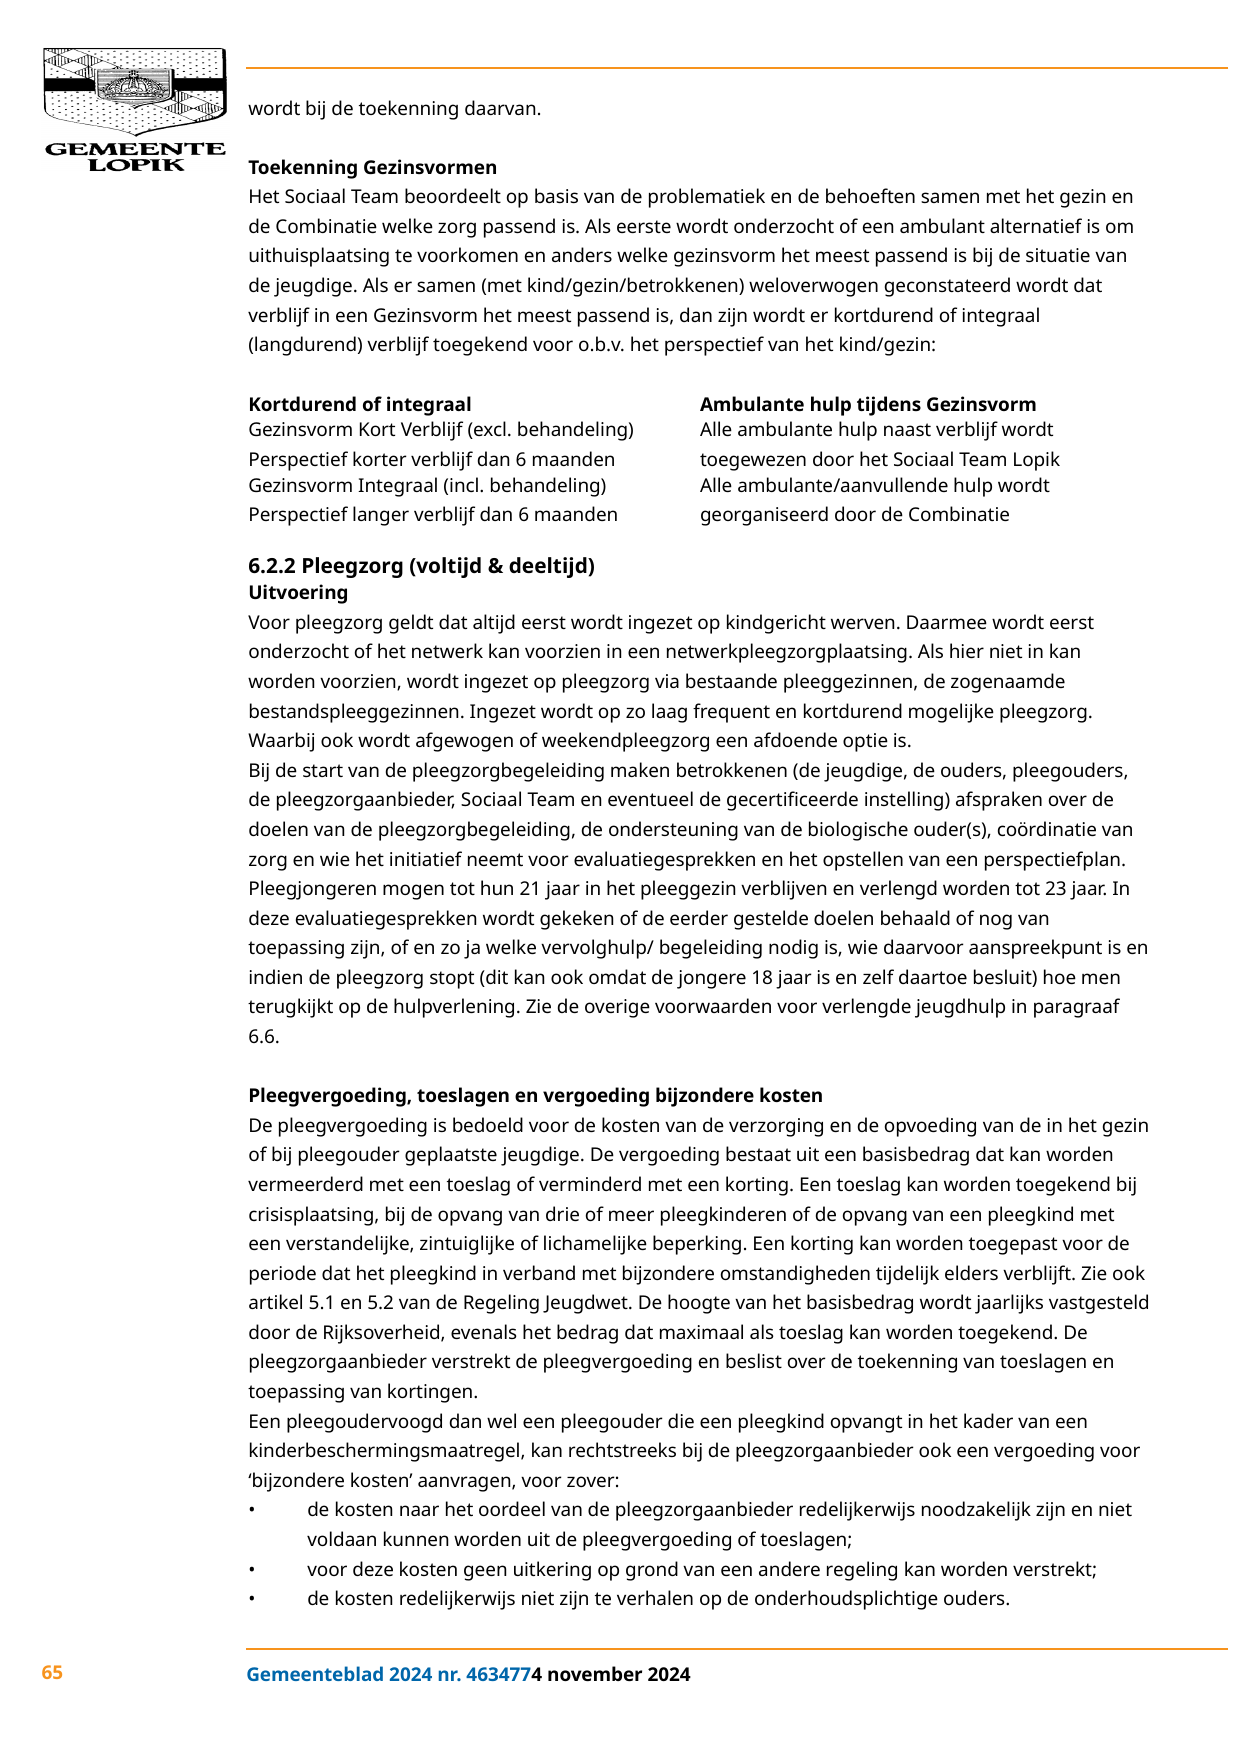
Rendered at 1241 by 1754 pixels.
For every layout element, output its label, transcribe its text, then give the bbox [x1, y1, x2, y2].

text Een pleegoudervoogd dan wel een pleegouder die een pleegkind opvangt in het kader van een kinderbeschermingsmaatregel, kan rechtstreeks bij de pleegzorgaanbieder ook een vergoeding voor ‘bijzondere kosten’ aanvragen, voor zover: [248, 1408, 1152, 1493]
text Bij de start van de pleegzorgbegeleiding maken betrokkenen (de jeugdige, de ouders, pleegouders, de pleegzorgaanbieder, Sociaal Team en eventueel de gecertificeerde instelling) afspraken over de doelen van de pleegzorgbegeleiding, de ondersteuning van de biologische ouder(s), coördinatie van zorg en wie het initiatief neemt voor evaluatiegesprekken en het opstellen van een perspectiefplan. [248, 757, 1152, 872]
table_cell Alle ambulante/aanvullende hulp wordt georganiseerd door de Combinatie [700, 472, 1152, 527]
table_header Kortdurend of integraal [248, 391, 700, 416]
picture [41, 47, 231, 172]
text Pleegjongeren mogen tot hun 21 jaar in het pleeggezin verblijven en verlengd worden tot 23 jaar. In deze evaluatiegesprekken wordt gekeken of de eerder gestelde doelen behaald of nog van toepassing zijn, of en zo ja welke vervolghulp/ begeleiding nodig is, wie daarvoor aanspreekpunt is en indien de pleegzorg stopt (dit kan ook omdat de jongere 18 jaar is en zelf daartoe besluit) hoe men terugkijkt op de hulpverlening. Zie de overige voorwaarden voor verlengde jeugdhulp in paragraaf 6.6. [248, 875, 1152, 1049]
list voor deze kosten geen uitkering op grond van een andere regeling kan worden verstrekt; [248, 1556, 1152, 1582]
text wordt bij de toekenning daarvan. [248, 95, 1152, 121]
table_cell Alle ambulante hulp naast verblijf wordt toegewezen door het Sociaal Team Lopik [700, 416, 1152, 472]
text 6.2.2 Pleegzorg (voltijd & deeltijd) [248, 551, 1152, 579]
text Uitvoering [248, 579, 1152, 605]
list de kosten naar het oordeel van de pleegzorgaanbieder redelijkerwijs noodzakelijk zijn en niet voldaan kunnen worden uit de pleegvergoeding of toeslagen; [248, 1497, 1152, 1552]
text Voor pleegzorg geldt dat altijd eerst wordt ingezet op kindgericht werven. Daarmee wordt eerst onderzocht of het netwerk kan voorzien in een netwerkpleegzorgplaatsing. Als hier niet in kan worden voorzien, wordt ingezet op pleegzorg via bestaande pleeggezinnen, de zogenaamde bestandspleeggezinnen. Ingezet wordt op zo laag frequent en kortdurend mogelijke pleegzorg. Waarbij ook wordt afgewogen of weekendpleegzorg een afdoende optie is. [248, 609, 1152, 753]
table_cell Gezinsvorm Kort Verblijf (excl. behandeling) Perspectief korter verblijf dan 6 maanden [248, 416, 700, 472]
text Het Sociaal Team beoordeelt op basis van de problematiek en de behoeften samen met het gezin en de Combinatie welke zorg passend is. Als eerste wordt onderzocht of een ambulant alternatief is om uithuisplaatsing te voorkomen en anders welke gezinsvorm het meest passend is bij de situatie van de jeugdige. Als er samen (met kind/gezin/betrokkenen) weloverwogen geconstateerd wordt dat verblijf in een Gezinsvorm het meest passend is, dan zijn wordt er kortdurend of integraal (langdurend) verblijf toegekend voor o.b.v. het perspectief van het kind/gezin: [248, 183, 1152, 357]
table_cell Gezinsvorm Integraal (incl. behandeling) Perspectief langer verblijf dan 6 maanden [248, 472, 700, 527]
text Pleegvergoeding, toeslagen en vergoeding bijzondere kosten [248, 1082, 1152, 1108]
text Toekenning Gezinsvormen [248, 154, 1152, 180]
list de kosten redelijkerwijs niet zijn te verhalen op de onderhoudsplichtige ouders. [248, 1585, 1152, 1611]
text De pleegvergoeding is bedoeld voor de kosten van de verzorging en de opvoeding van de in het gezin of bij pleegouder geplaatste jeugdige. De vergoeding bestaat uit een basisbedrag dat kan worden vermeerderd met een toeslag of verminderd met een korting. Een toeslag kan worden toegekend bij crisisplaatsing, bij de opvang van drie of meer pleegkinderen of de opvang van een pleegkind met een verstandelijke, zintuiglijke of lichamelijke beperking. Een korting kan worden toegepast voor de periode dat het pleegkind in verband met bijzondere omstandigheden tijdelijk elders verblijft. Zie ook artikel 5.1 en 5.2 van de Regeling Jeugdwet. De hoogte van het basisbedrag wordt jaarlijks vastgesteld door de Rijksoverheid, evenals het bedrag dat maximaal als toeslag kan worden toegekend. De pleegzorgaanbieder verstrekt de pleegvergoeding en beslist over de toekenning van toeslagen en toepassing van kortingen. [248, 1112, 1152, 1404]
table_header Ambulante hulp tijdens Gezinsvorm [700, 391, 1152, 416]
